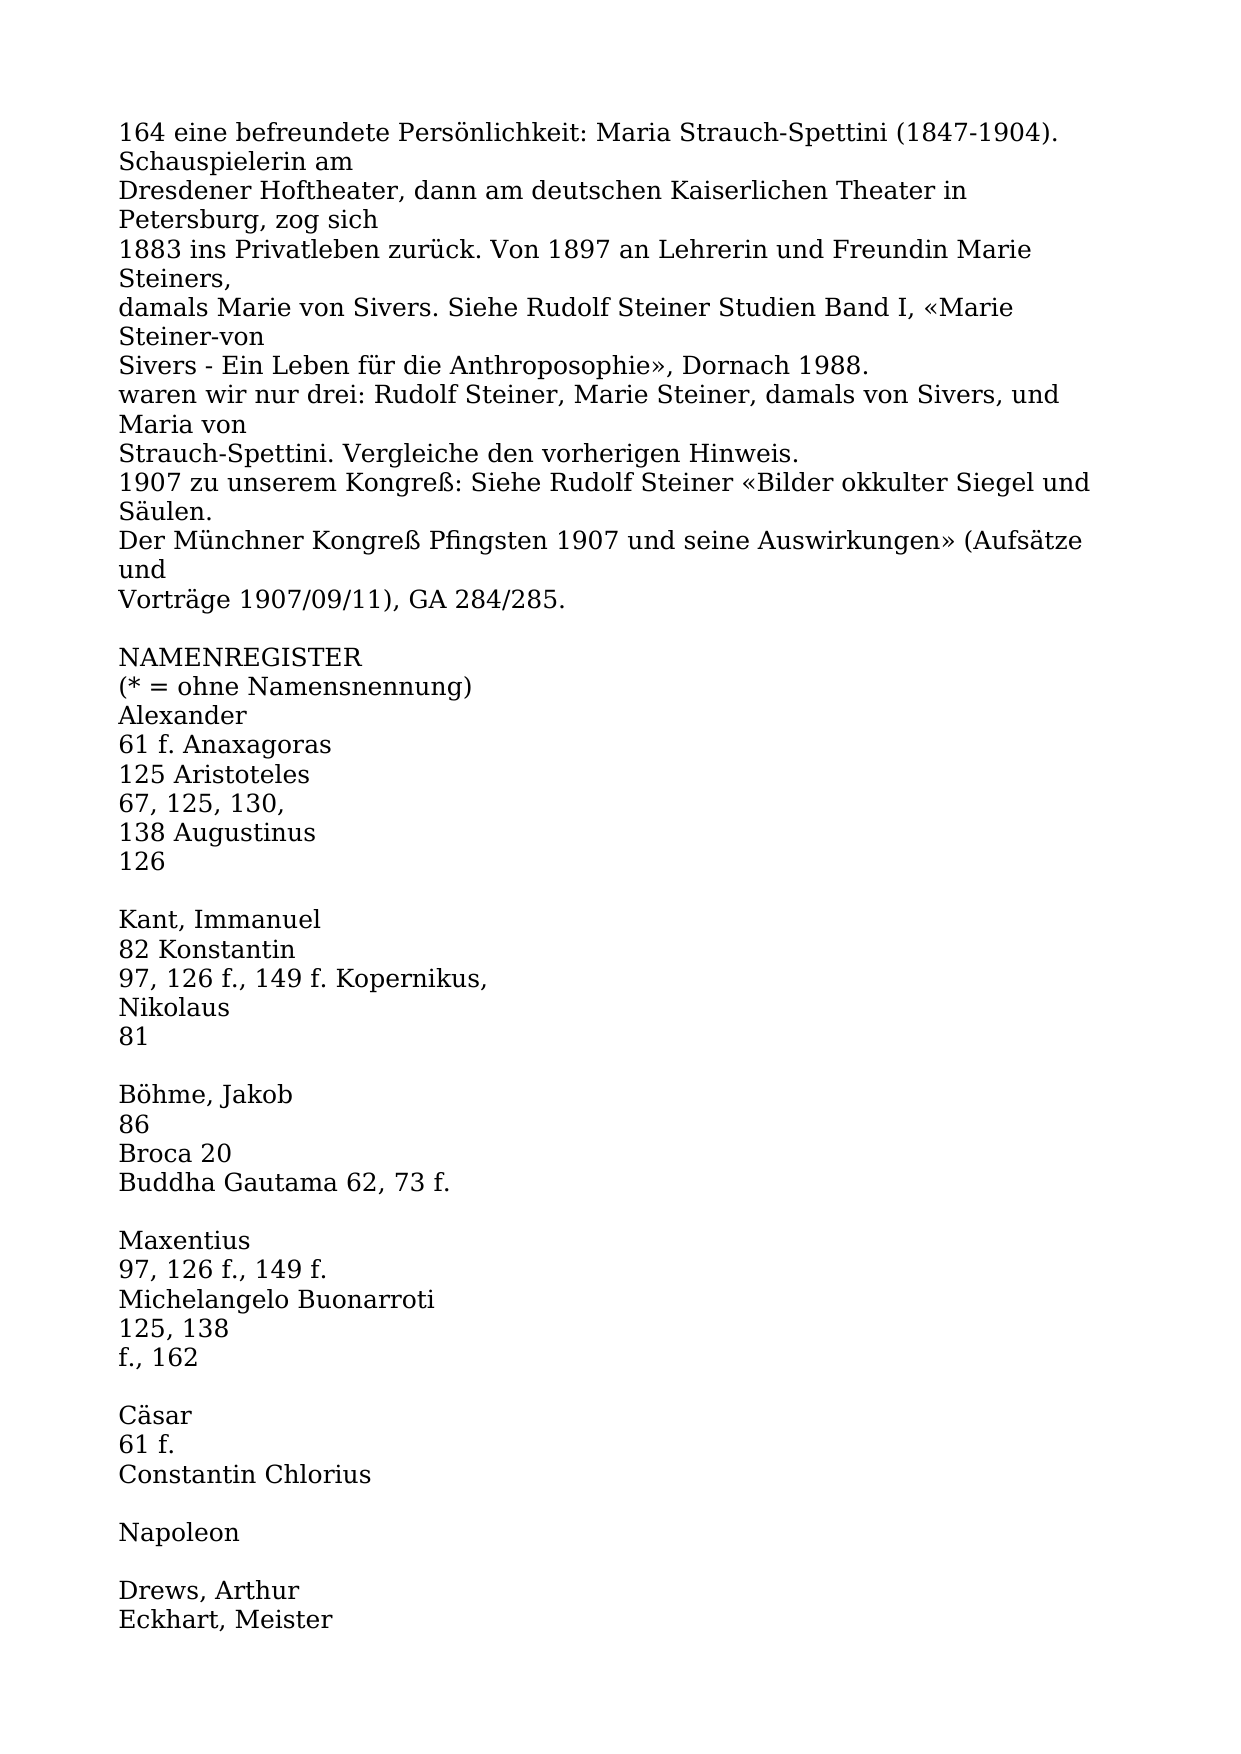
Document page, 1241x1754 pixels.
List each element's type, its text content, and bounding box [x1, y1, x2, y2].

text 1883 ins Privatleben zurück. Von 1897 an Lehrerin und Freundin Marie Steiners, [118, 235, 1122, 293]
text Cäsar [118, 1401, 1122, 1431]
text 86 [118, 1110, 1122, 1139]
text Eckhart, Meister [118, 1606, 1122, 1635]
text Strauch-Spettini. Vergleiche den vorherigen Hinweis. [118, 439, 1122, 468]
text 82 Konstantin [118, 935, 1122, 964]
text (* = ohne Namensnennung) [118, 672, 1122, 701]
text Maxentius [118, 1226, 1122, 1256]
text 125 Aristoteles [118, 760, 1122, 789]
text damals Marie von Sivers. Siehe Rudolf Steiner Studien Band I, «Marie Steiner-von [118, 293, 1122, 351]
text 138 Augustinus [118, 818, 1122, 847]
text Dresdener Hoftheater, dann am deutschen Kaiserlichen Theater in Petersburg, zog sich [118, 176, 1122, 235]
text 67, 125, 130, [118, 789, 1122, 818]
text 61 f. [118, 1431, 1122, 1460]
text NAMENREGISTER [118, 643, 1122, 672]
text Der Münchner Kongreß Pfingsten 1907 und seine Auswirkungen» (Aufsätze und [118, 526, 1122, 585]
text 125, 138 [118, 1314, 1122, 1343]
text 126 [118, 847, 1122, 876]
text Drews, Arthur [118, 1576, 1122, 1606]
text 1907 zu unserem Kongreß: Siehe Rudolf Steiner «Bilder okkulter Siegel und Säulen. [118, 468, 1122, 526]
text waren wir nur drei: Rudolf Steiner, Marie Steiner, damals von Sivers, und Maria von [118, 381, 1122, 439]
text Sivers - Ein Leben für die Anthroposophie», Dornach 1988. [118, 351, 1122, 381]
text 61 f. Anaxagoras [118, 731, 1122, 760]
text 164 eine befreundete Persönlichkeit: Maria Strauch-Spettini (1847-1904). Schauspielerin am [118, 118, 1122, 176]
text 81 [118, 1022, 1122, 1051]
text Alexander [118, 701, 1122, 731]
text f., 162 [118, 1343, 1122, 1372]
text Nikolaus [118, 993, 1122, 1022]
text Michelangelo Buonarroti [118, 1285, 1122, 1314]
text Böhme, Jakob [118, 1081, 1122, 1110]
text 97, 126 f., 149 f. [118, 1256, 1122, 1285]
text 97, 126 f., 149 f. Kopernikus, [118, 964, 1122, 993]
text Kant, Immanuel [118, 906, 1122, 935]
text Vorträge 1907/09/11), GA 284/285. [118, 585, 1122, 614]
text Napoleon [118, 1518, 1122, 1547]
text Constantin Chlorius [118, 1460, 1122, 1489]
text Buddha Gautama 62, 73 f. [118, 1168, 1122, 1197]
text Broca 20 [118, 1139, 1122, 1168]
